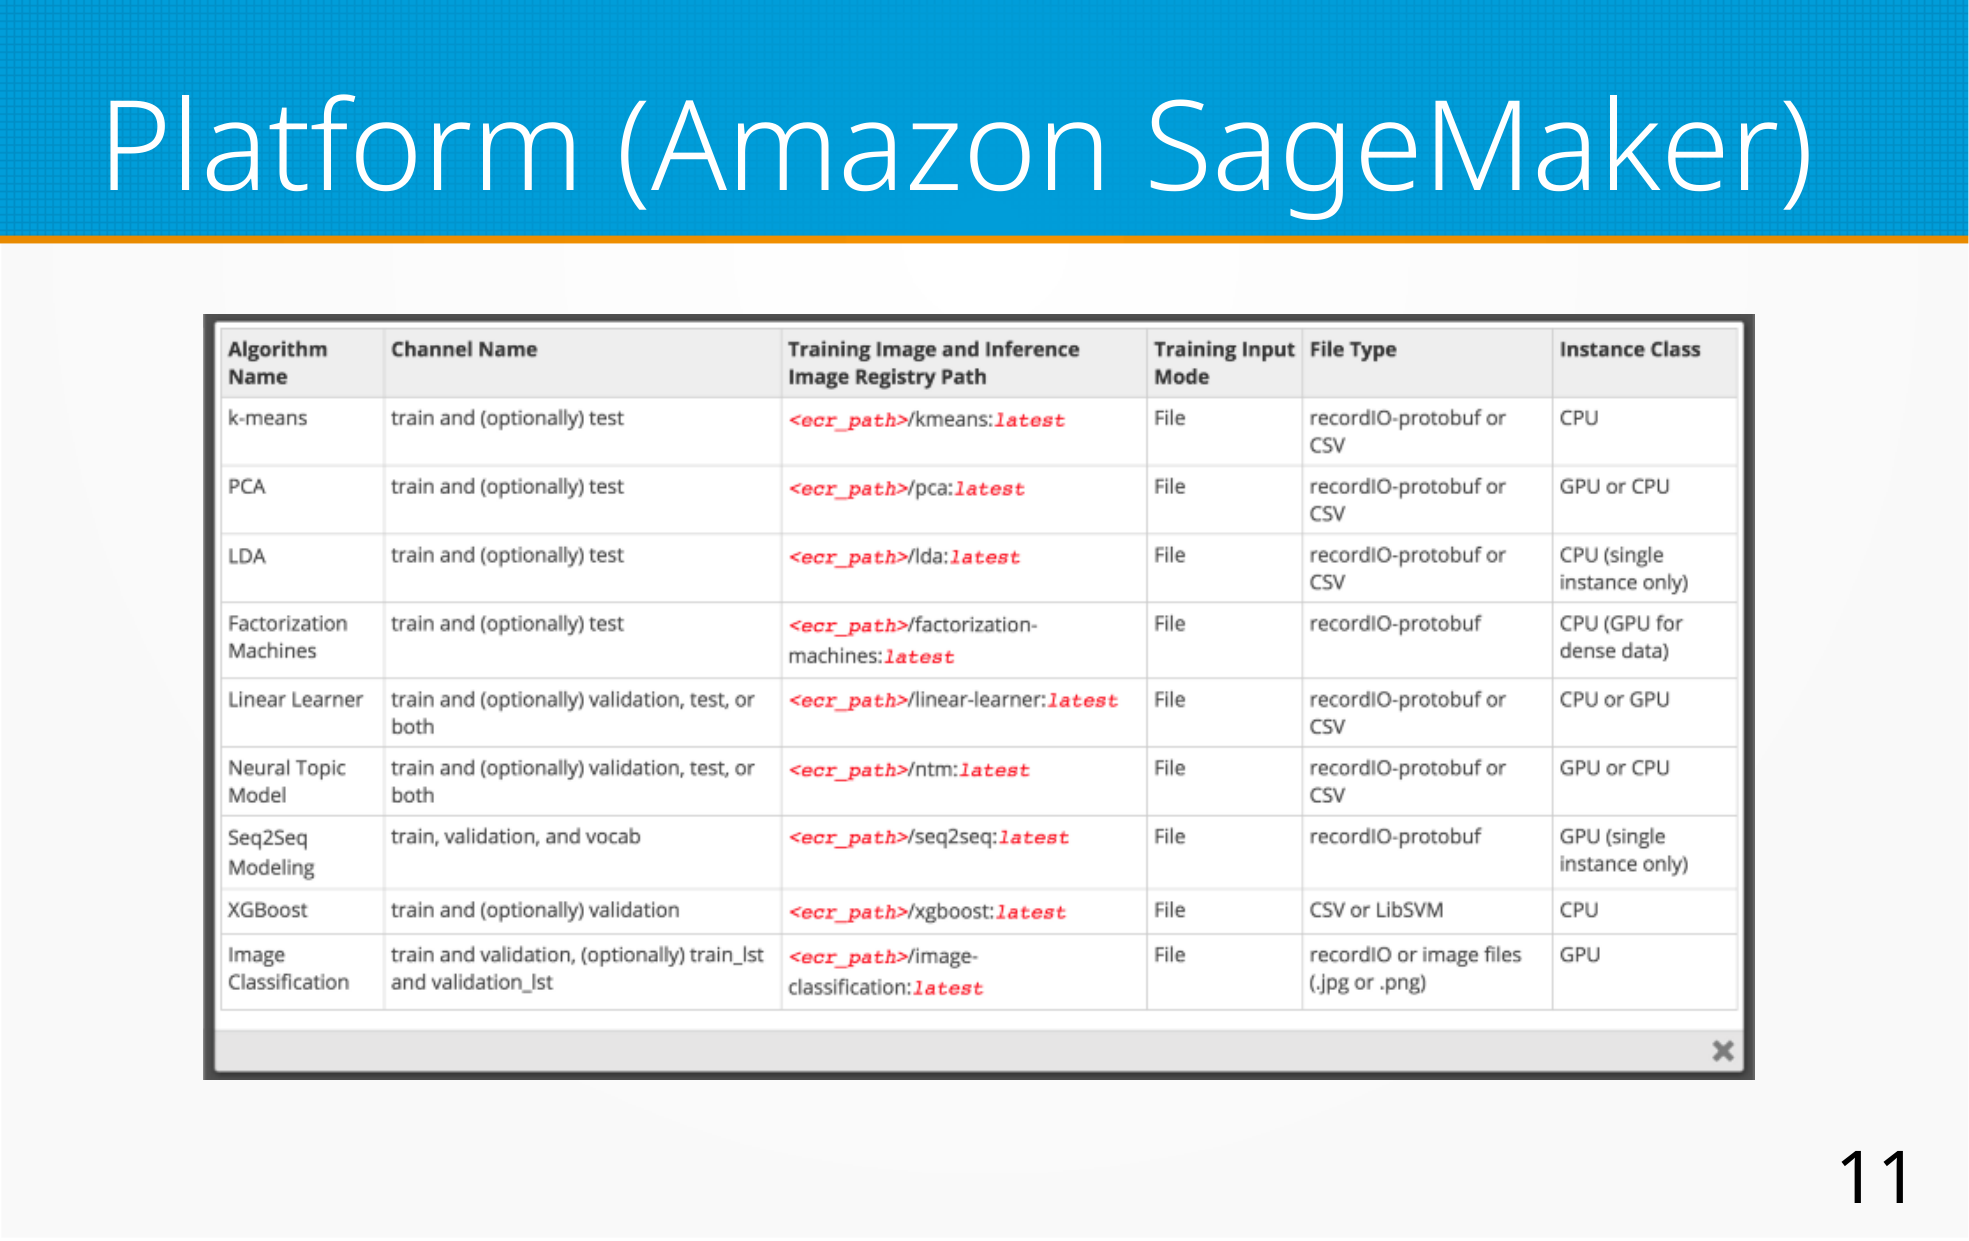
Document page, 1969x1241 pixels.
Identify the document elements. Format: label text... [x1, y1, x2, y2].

picture [0, 236, 1969, 1241]
title Platform (Amazon SageMaker) [98, 19, 1870, 227]
text_box 11 [1830, 1127, 1966, 1224]
